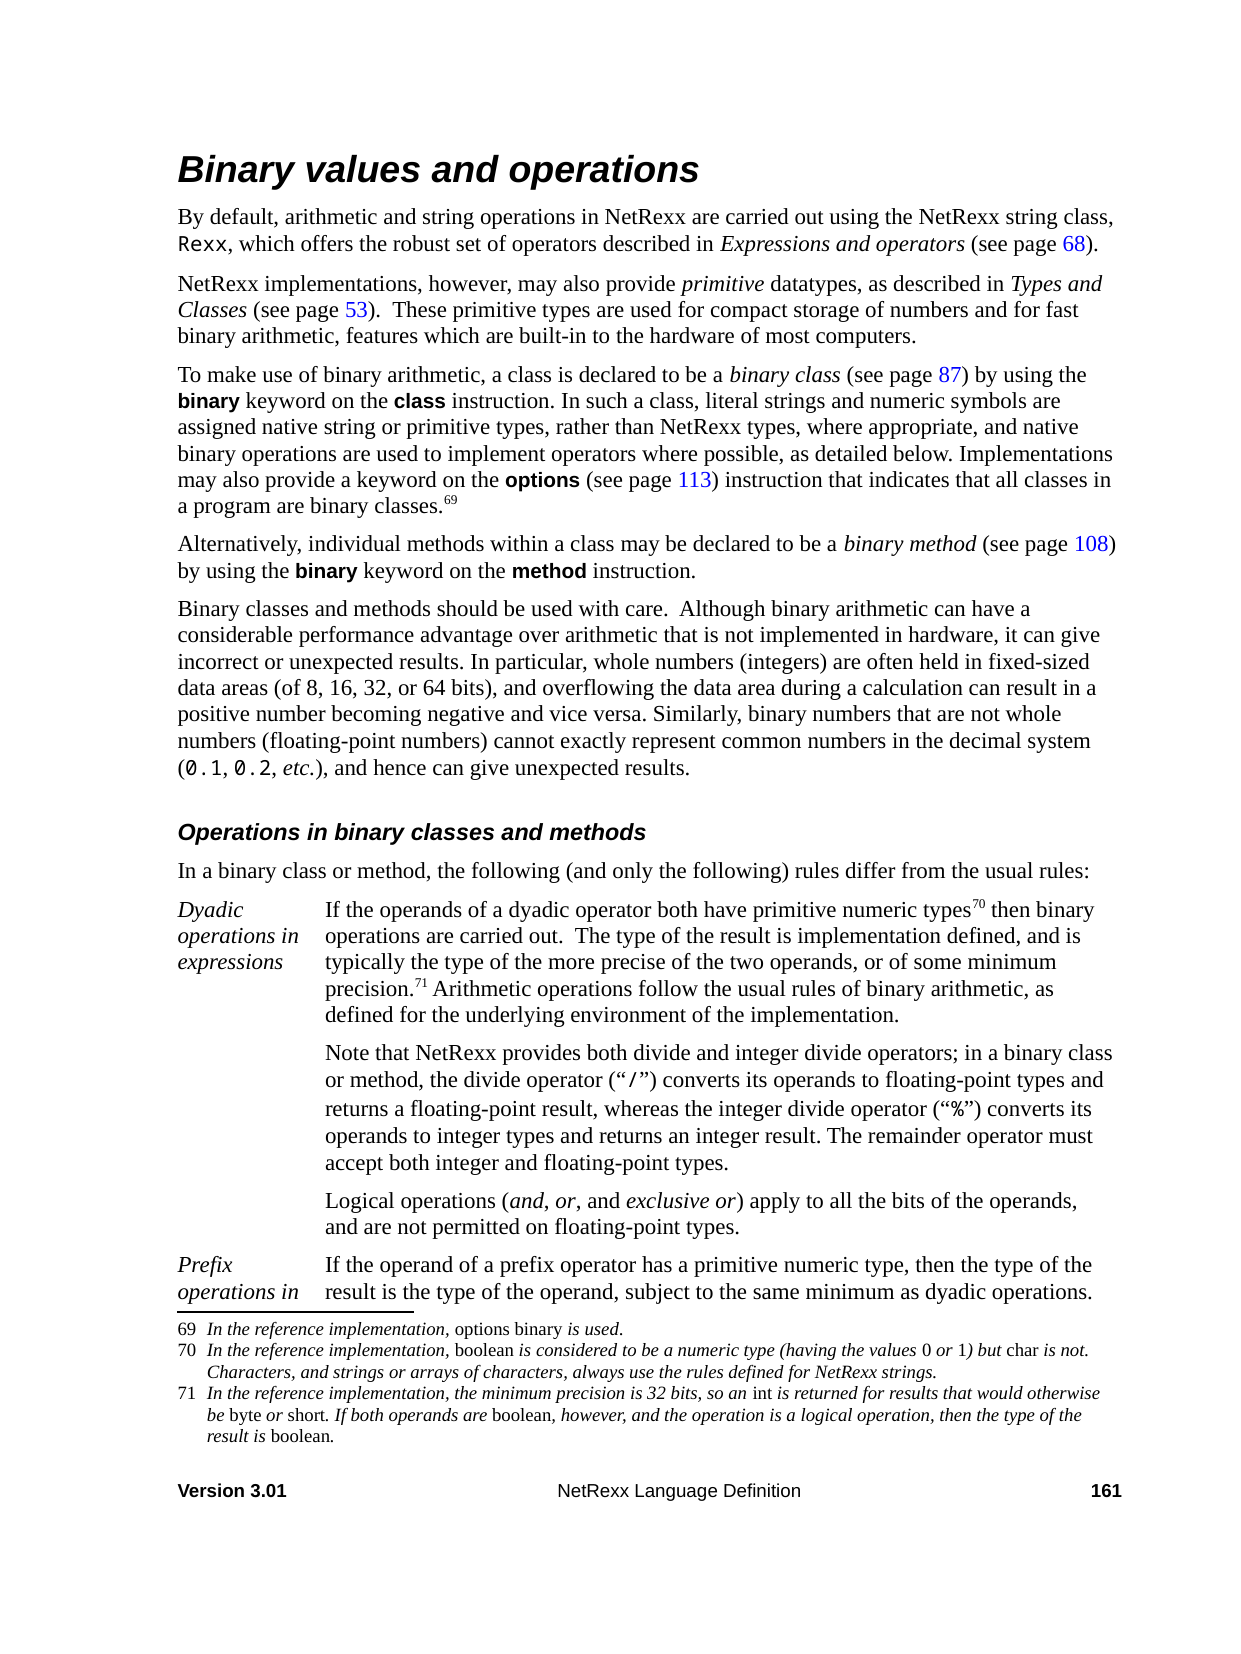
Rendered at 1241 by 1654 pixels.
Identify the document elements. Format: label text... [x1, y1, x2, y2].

table_header If the operands of a dyadic operator both have primitive numeric types then binary operations are carried out. The type of the result is implementation defined, and is typically the type of the more precise of the two operands, or of some minimum precision. Arithmetic operations follow the usual rules of binary arithmetic, as defined for the underlying environment of the implementation. Note that NetRexx provides both divide and integer divide operators; in a binary class or method, the divide operator (“/”) converts its operands to floating-point types and returns a floating-point result, whereas the integer divide operator (“%”) converts its operands to integer types and returns an integer result. The remainder operator must accept both integer and floating-point types. Logical operations (and, or, and exclusive or) apply to all the bits of the operands, and are not permitted on floating-point types. [325, 896, 1122, 1251]
text Alternatively, individual methods within a class may be declared to be a binary method (see page 104) by using the binary keyword on the method instruction. [177, 531, 1122, 583]
text In the reference implementation, options binary is used. [177, 1318, 1122, 1339]
text To make use of binary arithmetic, a class is declared to be a binary class (see page 83) by using the binary keyword on the class instruction. In such a class, literal strings and numeric symbols are assigned native string or primitive types, rather than NetRexx types, where appropriate, and native binary operations are used to implement operators where possible, as detailed below. Implementations may also provide a keyword on the options (see page 109) instruction that indicates that all classes in a program are binary classes. [177, 361, 1122, 519]
text By default, arithmetic and string operations in NetRexx are carried out using the NetRexx string class, Rexx, which offers the robust set of operators described in Expressions and operators (see page 65). [177, 203, 1122, 258]
table_cell If the operand of a prefix operator has a primitive numeric type, then the type of the result is the type of the operand, subject to the same minimum as dyadic operations. [325, 1251, 1122, 1304]
subtitle Operations in binary classes and methods [177, 818, 1122, 845]
text In a binary class or method, the following (and only the following) rules differ from the usual rules: [177, 858, 1122, 884]
text NetRexx implementations, however, may also provide primitive datatypes, as described in Types and Classes (see page 50). These primitive types are used for compact storage of numbers and for fast binary arithmetic, features which are built-in to the hardware of most computers. [177, 270, 1122, 349]
text Binary classes and methods should be used with care. Although binary arithmetic can have a considerable performance advantage over arithmetic that is not implemented in hardware, it can give incorrect or unexpected results. In particular, whole numbers (integers) are often held in fixed-sized data areas (of 8, 16, 32, or 64 bits), and overflowing the data area during a calculation can result in a positive number becoming negative and vice versa. Similarly, binary numbers that are not whole numbers (floating-point numbers) cannot exactly represent common numbers in the decimal system (0.1, 0.2, etc.), and hence can give unexpected results. [177, 595, 1122, 782]
subtitle Binary values and operations [177, 148, 1122, 191]
table_header Dyadic operations in expressions [177, 896, 325, 1251]
table_cell Prefix operations in [177, 1251, 325, 1304]
